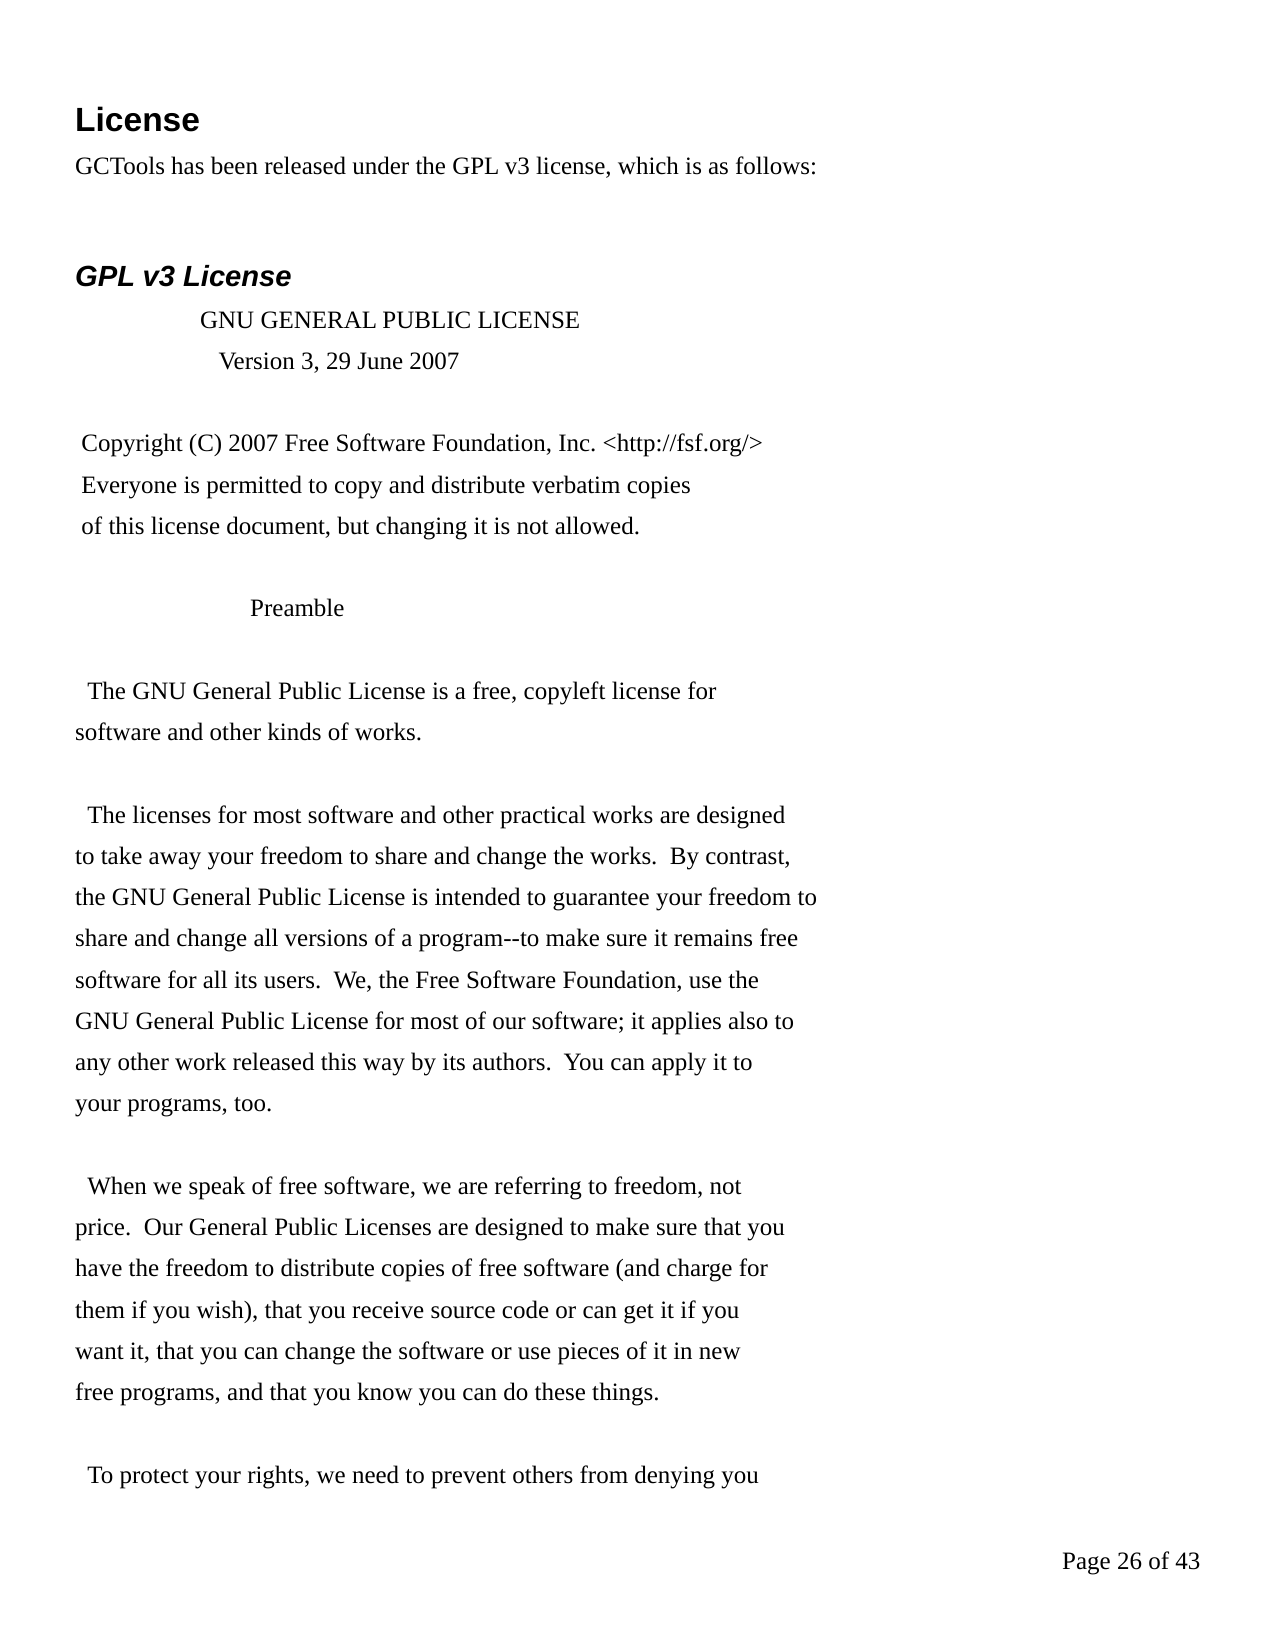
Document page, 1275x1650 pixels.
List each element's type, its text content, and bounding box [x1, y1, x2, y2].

text Version 3, 29 June 2007 [75, 346, 1200, 375]
text software for all its users. We, the Free Software Foundation, use the [75, 965, 1200, 993]
text have the freedom to distribute copies of free software (and charge for [75, 1253, 1200, 1282]
text of this license document, but changing it is not allowed. [75, 511, 1200, 540]
text Copyright (C) 2007 Free Software Foundation, Inc. <http://fsf.org/> [75, 428, 1200, 457]
text share and change all versions of a program--to make sure it remains free [75, 923, 1200, 952]
subtitle GPL v3 License [75, 259, 1200, 292]
text the GNU General Public License is intended to guarantee your freedom to [75, 882, 1200, 911]
text want it, that you can change the software or use pieces of it in new [75, 1336, 1200, 1365]
text any other work released this way by its authors. You can apply it to [75, 1047, 1200, 1076]
text them if you wish), that you receive source code or can get it if you [75, 1295, 1200, 1323]
text GCTools has been released under the GPL v3 license, which is as follows: [75, 151, 1200, 180]
subtitle License [75, 100, 1200, 139]
text your programs, too. [75, 1088, 1200, 1117]
text When we speak of free software, we are referring to freedom, not [75, 1171, 1200, 1200]
text Preamble [75, 593, 1200, 622]
text The GNU General Public License is a free, copyleft license for [75, 676, 1200, 705]
text software and other kinds of works. [75, 717, 1200, 746]
text free programs, and that you know you can do these things. [75, 1377, 1200, 1406]
text Everyone is permitted to copy and distribute verbatim copies [75, 470, 1200, 498]
text to take away your freedom to share and change the works. By contrast, [75, 841, 1200, 870]
text price. Our General Public Licenses are designed to make sure that you [75, 1212, 1200, 1241]
text To protect your rights, we need to prevent others from denying you [75, 1460, 1200, 1488]
text The licenses for most software and other practical works are designed [75, 800, 1200, 828]
text GNU GENERAL PUBLIC LICENSE [75, 305, 1200, 333]
text GNU General Public License for most of our software; it applies also to [75, 1006, 1200, 1035]
